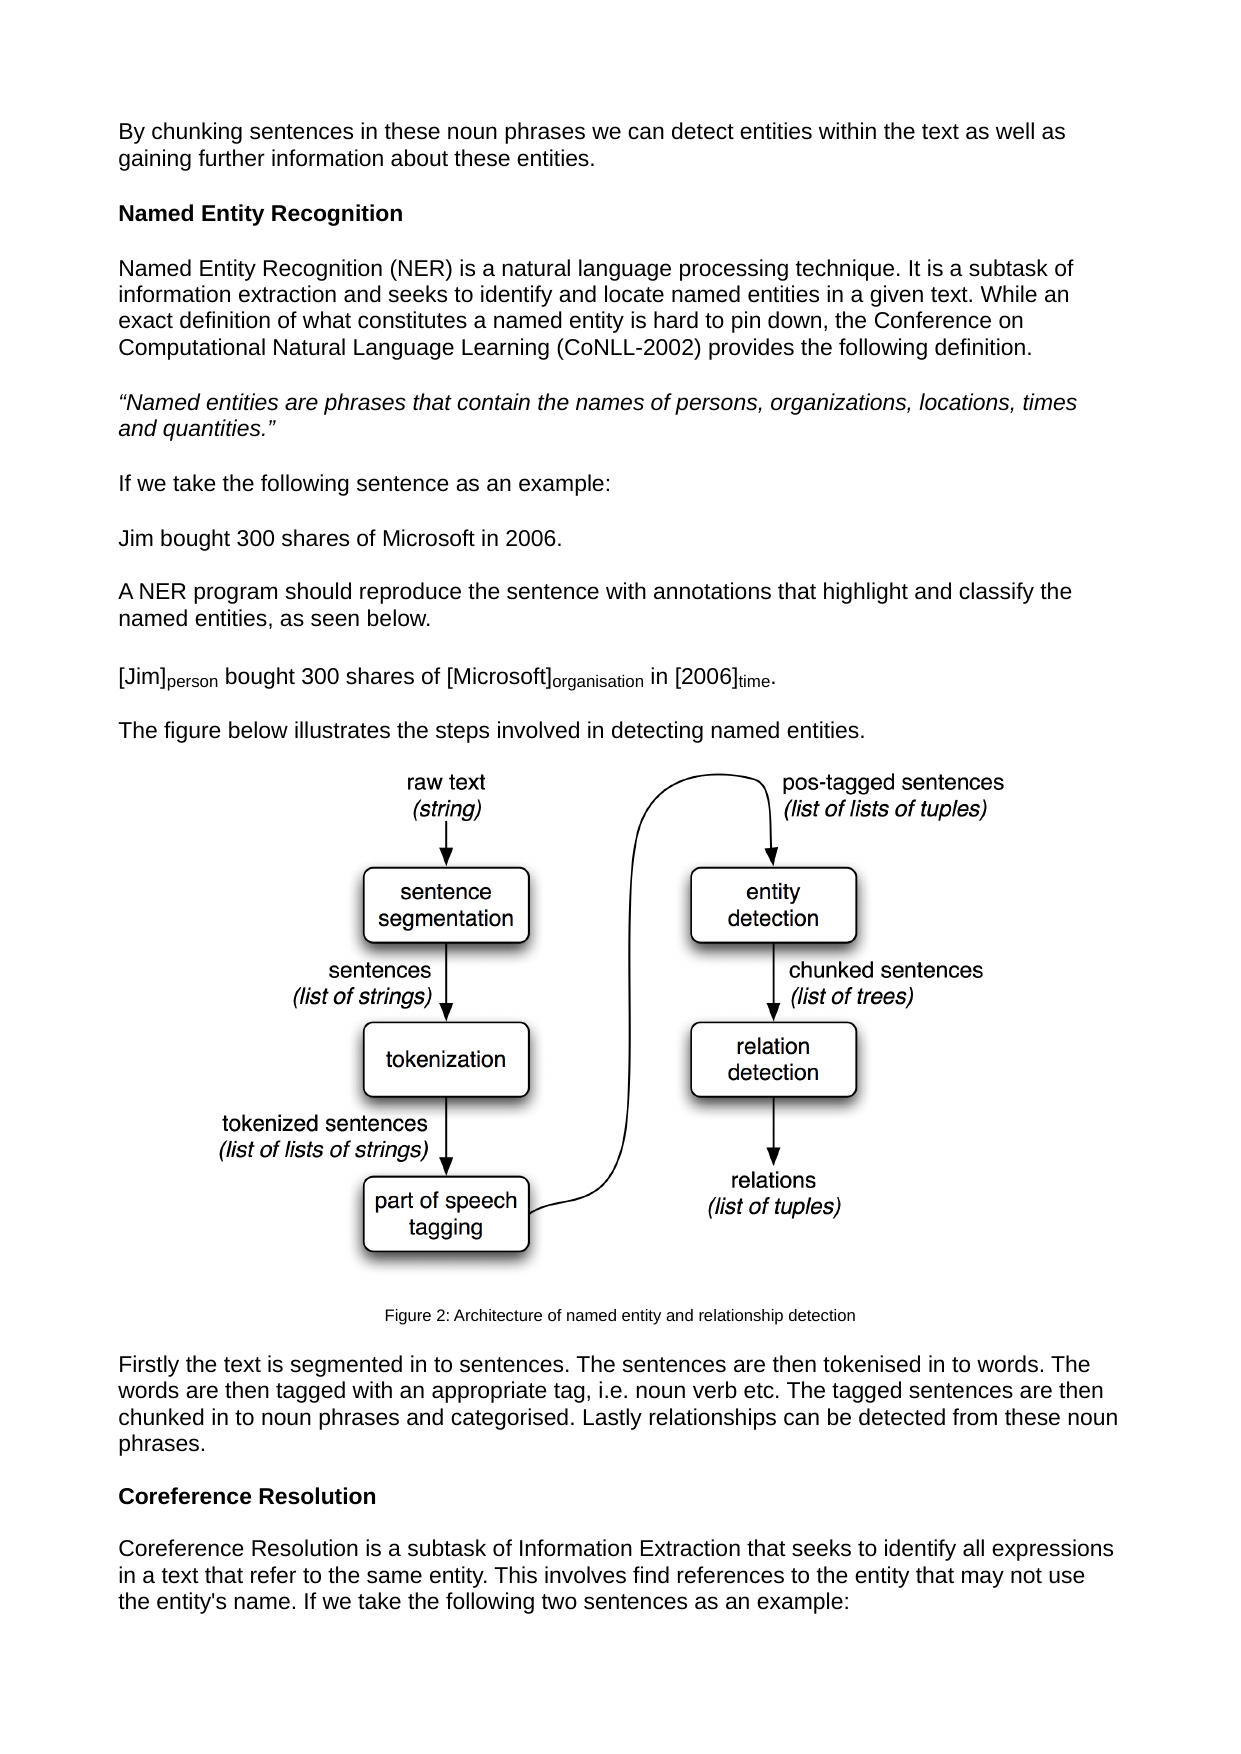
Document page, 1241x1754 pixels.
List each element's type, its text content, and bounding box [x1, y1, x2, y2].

text Coreference Resolution [118, 1483, 1122, 1509]
text [Jim]person bought 300 shares of [Microsoft]organisation in [2006]time. [118, 657, 1122, 691]
text Coreference Resolution is a subtask of Information Extraction that seeks to identify all expressions in a text that refer to the same entity. This involves find references to the entity that may not use the entity's name. If we take the following two sentences as an example: [118, 1535, 1122, 1614]
text “Named entities are phrases that contain the names of persons, organizations, locations, times and quantities.” [118, 389, 1122, 442]
text Named Entity Recognition (NER) is a natural language processing technique. It is a subtask of information extraction and seeks to identify and locate named entities in a given text. While an exact definition of what constitutes a named entity is hard to pin down, the Conference on Computational Natural Language Learning (CoNLL-2002) provides the following definition. [118, 255, 1122, 360]
text The figure below illustrates the steps involved in detecting named entities. [118, 717, 1122, 743]
text Figure 2: Architecture of named entity and relationship detection [118, 1305, 1122, 1324]
picture [204, 766, 1018, 1279]
text A NER program should reproduce the sentence with annotations that highlight and classify the named entities, as seen below. [118, 578, 1122, 631]
text By chunking sentences in these noun phrases we can detect entities within the text as well as gaining further information about these entities. [118, 118, 1122, 171]
text If we take the following sentence as an example: [118, 470, 1122, 497]
text Jim bought 300 shares of Microsoft in 2006. [118, 525, 1122, 552]
text Firstly the text is segmented in to sentences. The sentences are then tokenised in to words. The words are then tagged with an appropriate tag, i.e. noun verb etc. The tagged sentences are then chunked in to noun phrases and categorised. Lastly relationships can be detected from these noun phrases. [118, 1351, 1122, 1456]
text Named Entity Recognition [118, 199, 1122, 226]
